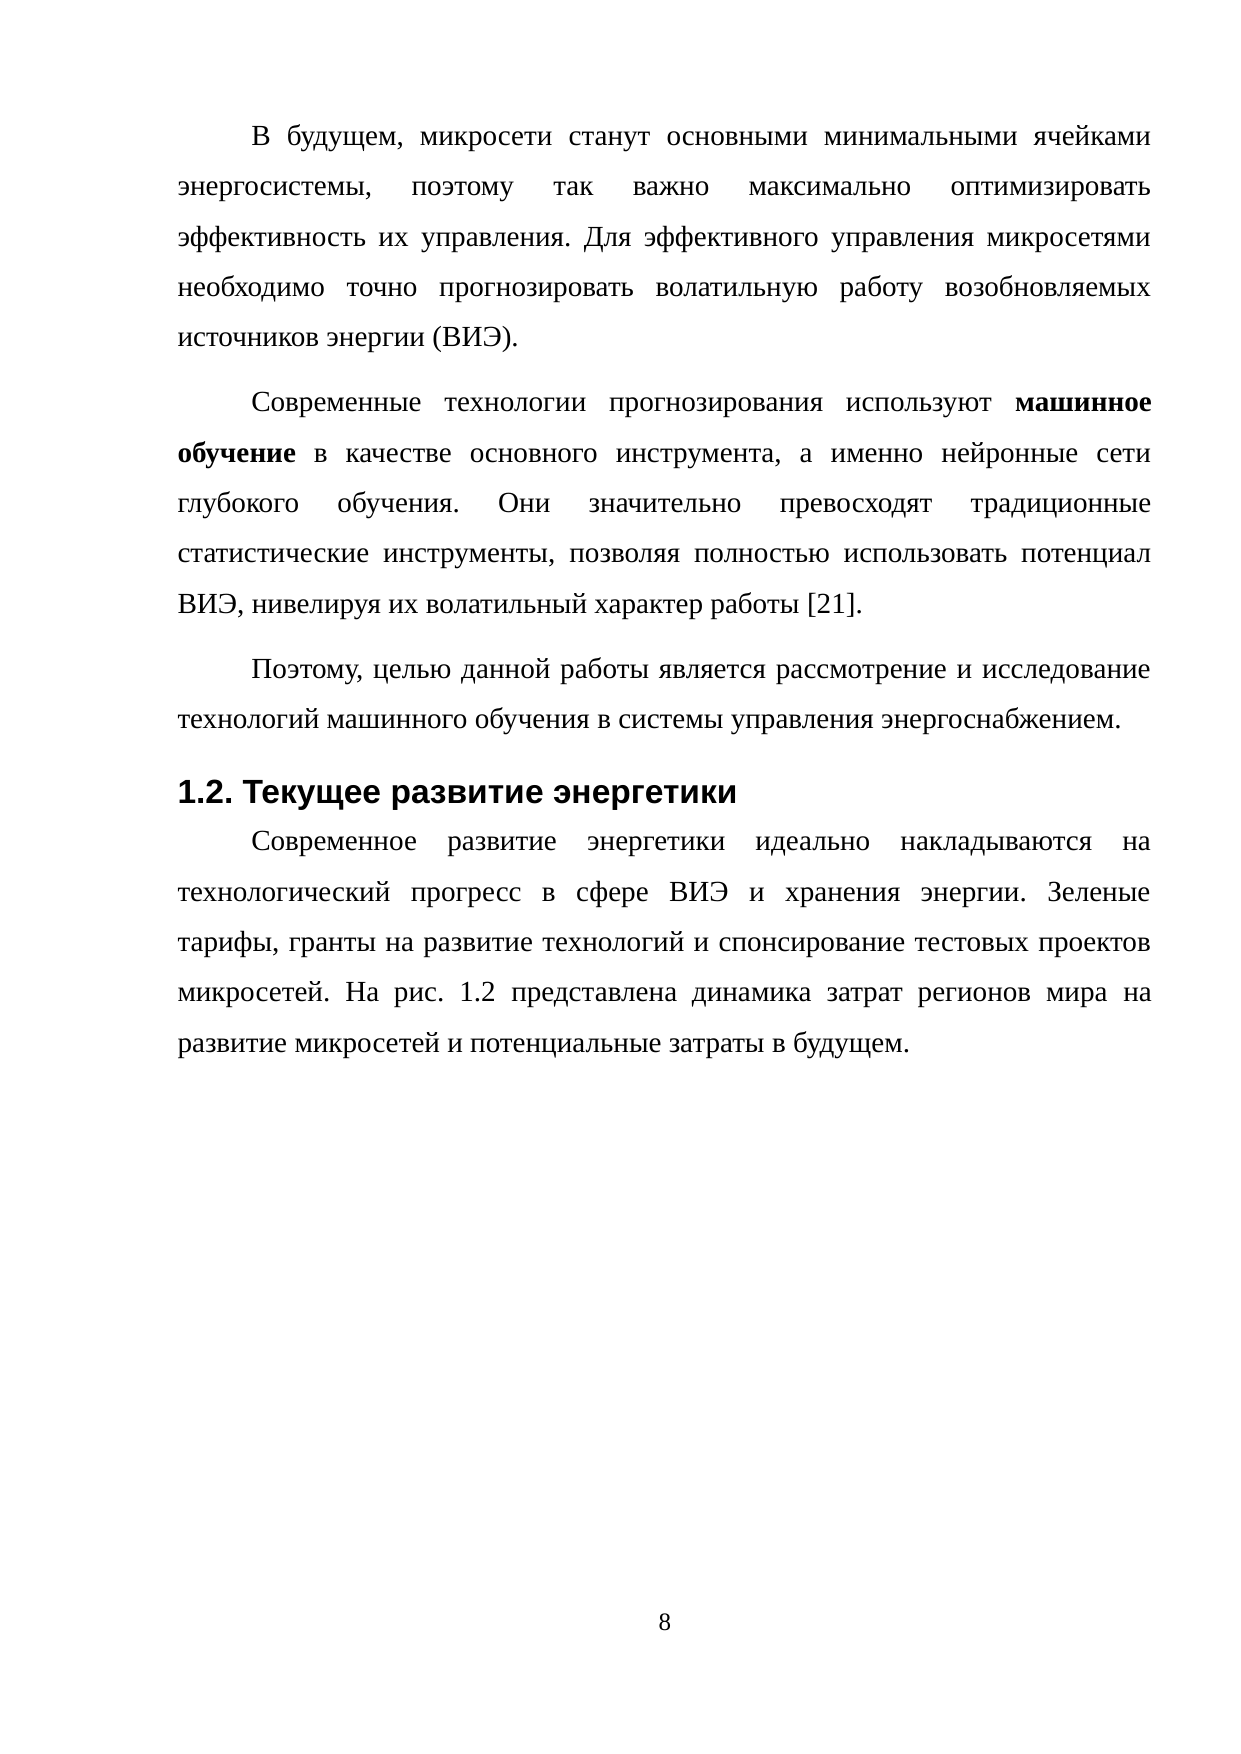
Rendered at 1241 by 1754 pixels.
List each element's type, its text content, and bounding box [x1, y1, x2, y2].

text Поэтому, целью данной работы является рассмотрение и исследование технологий машинного обучения в системы управления энергоснабжением. [177, 651, 1152, 735]
text В будущем, микросети станут основными минимальными ячейками энергосистемы, поэтому так важно максимально оптимизировать эффективность их управления. Для эффективного управления микросетями необходимо точно прогнозировать волатильную работу возобновляемых источников энергии (ВИЭ). [177, 118, 1152, 353]
text Современные технологии прогнозирования используют машинное обучение в качестве основного инструмента, а именно нейронные сети глубокого обучения. Они значительно превосходят традиционные статистические инструменты, позволяя полностью использовать потенциал ВИЭ, нивелируя их волатильный характер работы [21]. [177, 384, 1152, 619]
text Современное развитие энергетики идеально накладываются на технологический прогресс в сфере ВИЭ и хранения энергии. Зеленые тарифы, гранты на развитие технологий и спонсирование тестовых проектов микросетей. На рис. 1.2 представлена динамика затрат регионов мира на развитие микросетей и потенциальные затраты в будущем. [177, 823, 1152, 1058]
subtitle 1.2. Текущее развитие энергетики [177, 772, 1152, 811]
